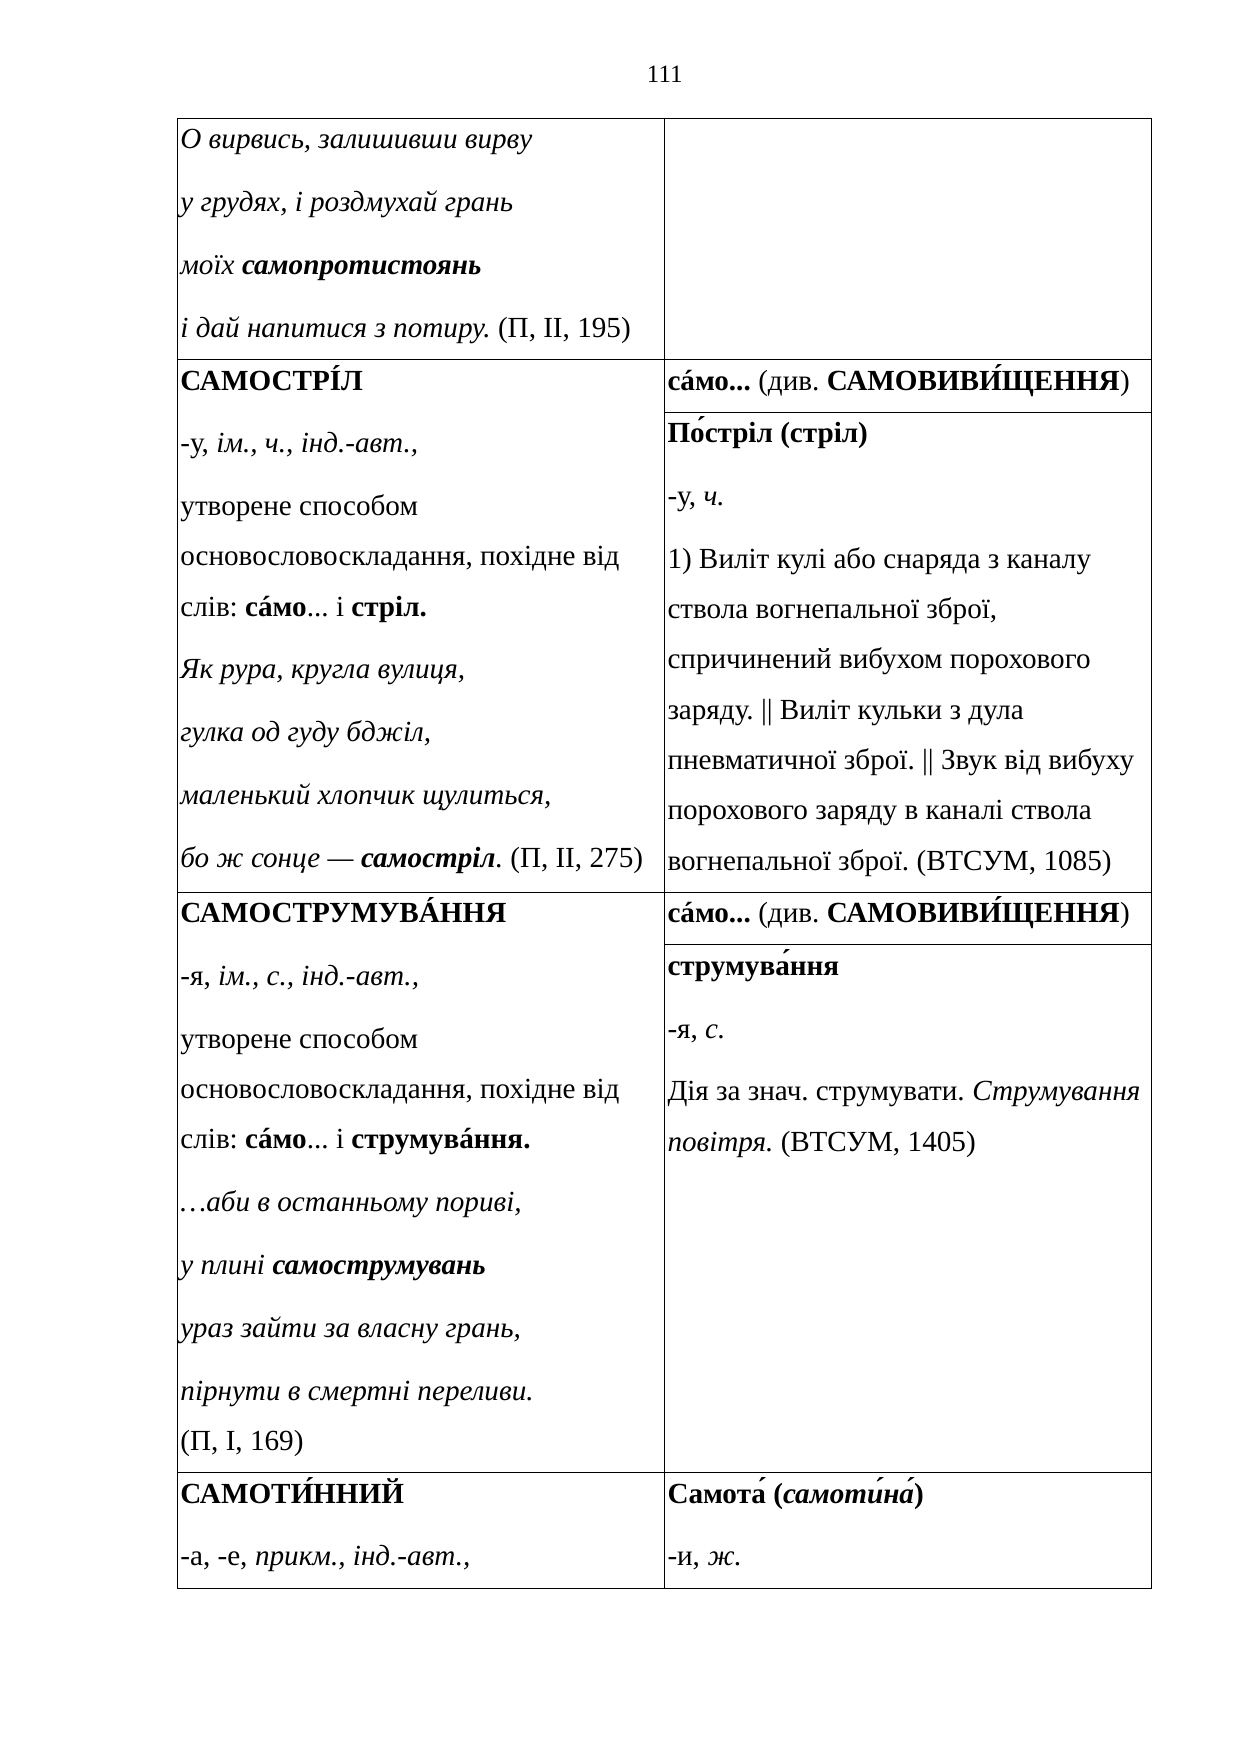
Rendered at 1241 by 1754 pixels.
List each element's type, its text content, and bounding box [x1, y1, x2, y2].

table_cell [665, 119, 1151, 359]
table_cell О вирвись, залишивши вирву у грудях, і роздмухай грань моїх самопротистоянь і дай напитися з потиру. (П, ІІ, 195) [178, 119, 664, 359]
table_cell сáмо... (див. САМОВИВИ́ЩЕННЯ) [665, 360, 1151, 412]
table_cell Самота́ (самоти́на́) -и, ж. [665, 1473, 1151, 1588]
table_cell САМОСТРУМУВÁННЯ -я, ім., с., інд.-авт., утворене способом основословоскладання, похідне від слів: сáмо... і струмувáння. …аби в останньому пориві, у плині самострумувань ураз зайти за власну грань, пірнути в смертні переливи. (П, І, 169) [178, 893, 664, 1472]
table_cell сáмо... (див. САМОВИВИ́ЩЕННЯ) [665, 893, 1151, 944]
table_cell САМОТИ́ННИЙ -а, -е, прикм., інд.-авт., [178, 1473, 664, 1588]
table_cell По́стріл (стріл) -у, ч. 1) Виліт кулі або снаряда з каналу ствола вогнепальної зброї, спричинений вибухом порохового заряду. || Виліт кульки з дула пневматичної зброї. || Звук від вибуху порохового заряду в каналі ствола вогнепальної зброї. (ВТСУМ, 1085) [665, 413, 1151, 892]
table_cell САМОСТРÍЛ -у, ім., ч., інд.-авт., утворене способом основословоскладання, похідне від слів: сáмо... і стріл. Як рура, кругла вулиця, гулка од гуду бджіл, маленький хлопчик щулиться, бо ж сонце — самостріл. (П, ІІ, 275) [178, 360, 664, 892]
table_cell струмува́ння -я, с. Дія за знач. струмувати. Струмування повітря. (ВТСУМ, 1405) [665, 945, 1151, 1472]
